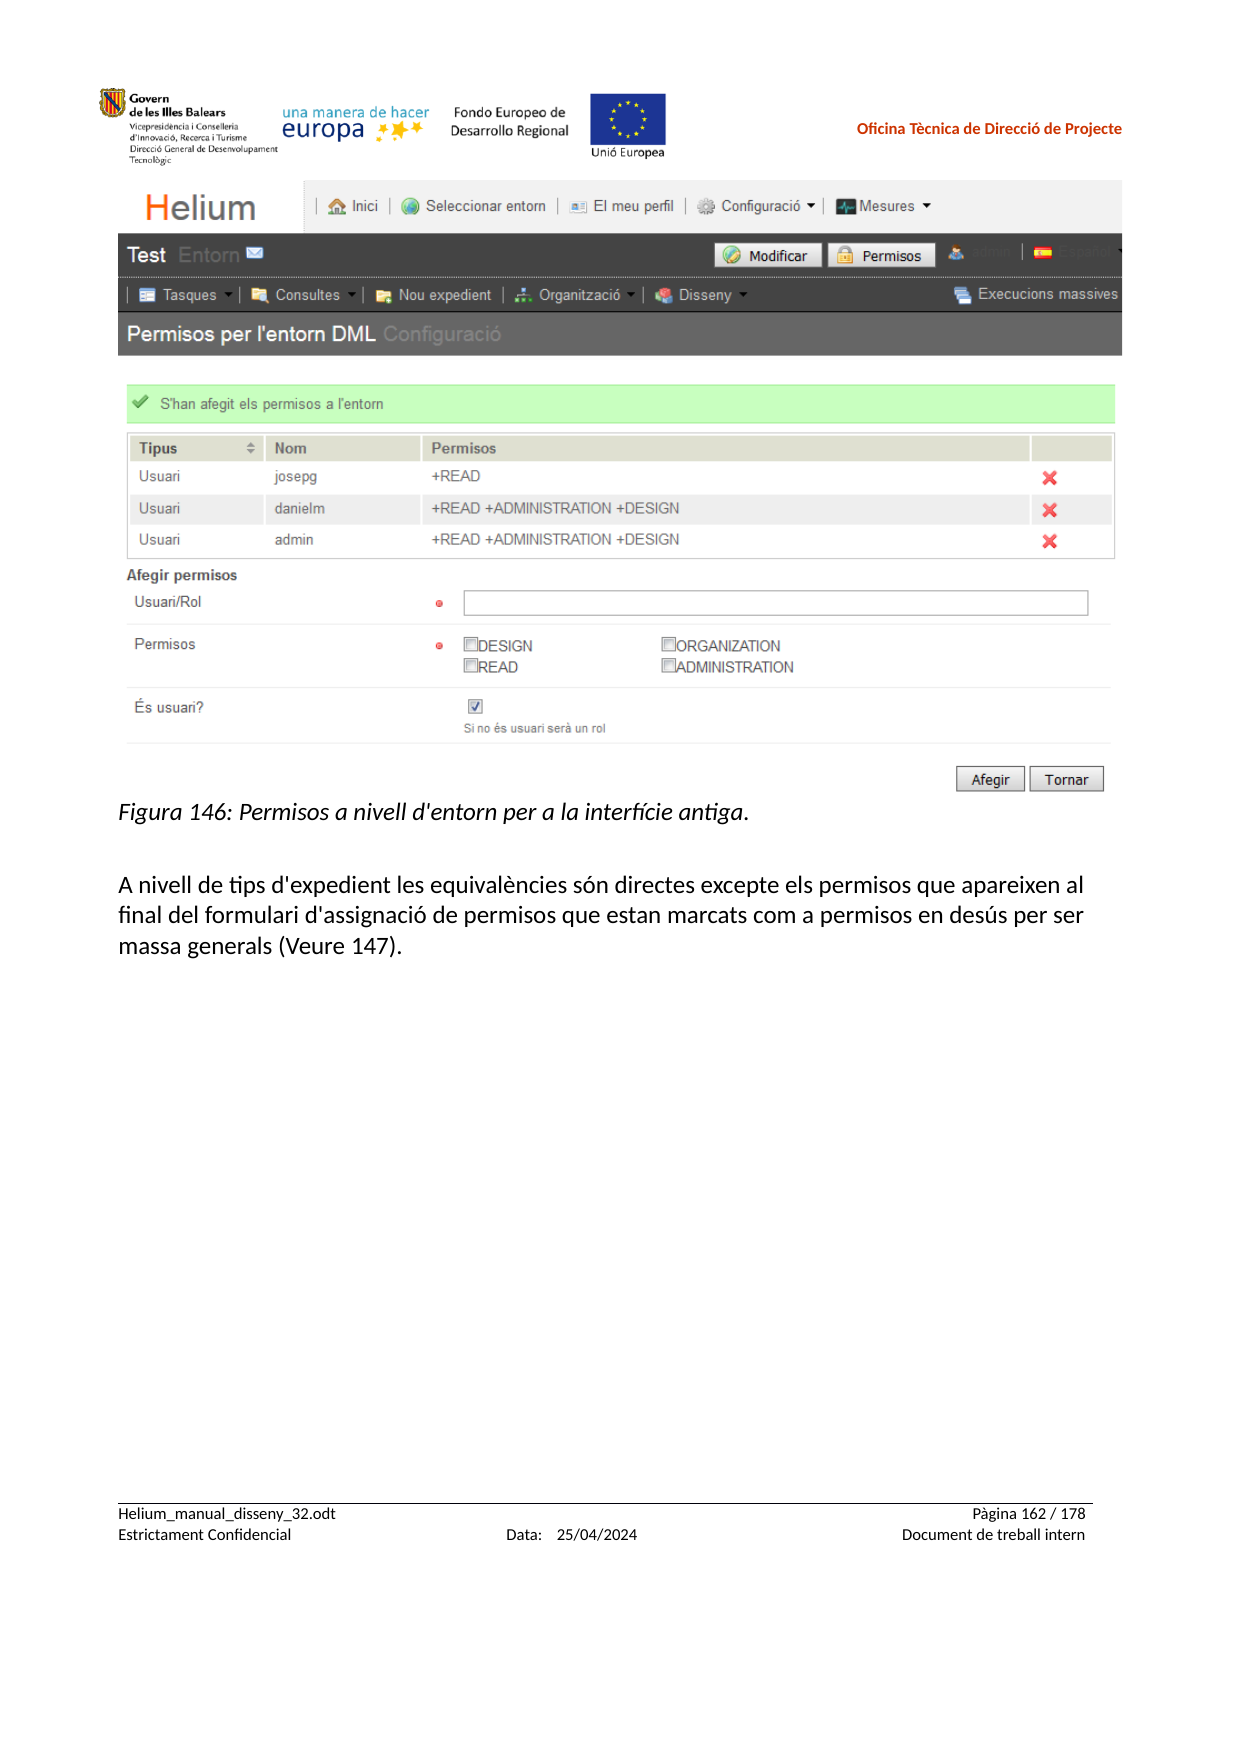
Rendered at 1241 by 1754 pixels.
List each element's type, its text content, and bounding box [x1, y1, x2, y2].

picture [118, 180, 1123, 796]
text A nivell de tips d'expedient les equivalències són directes excepte els permisos que apareixen al final del formulari d'assignació de permisos que estan marcats com a permisos en desús per ser massa generals (Veure 147). [118, 869, 1122, 961]
picture [99, 87, 668, 166]
text Figura 146: Permisos a nivell d'entorn per a la interfície antiga. [118, 796, 1122, 826]
